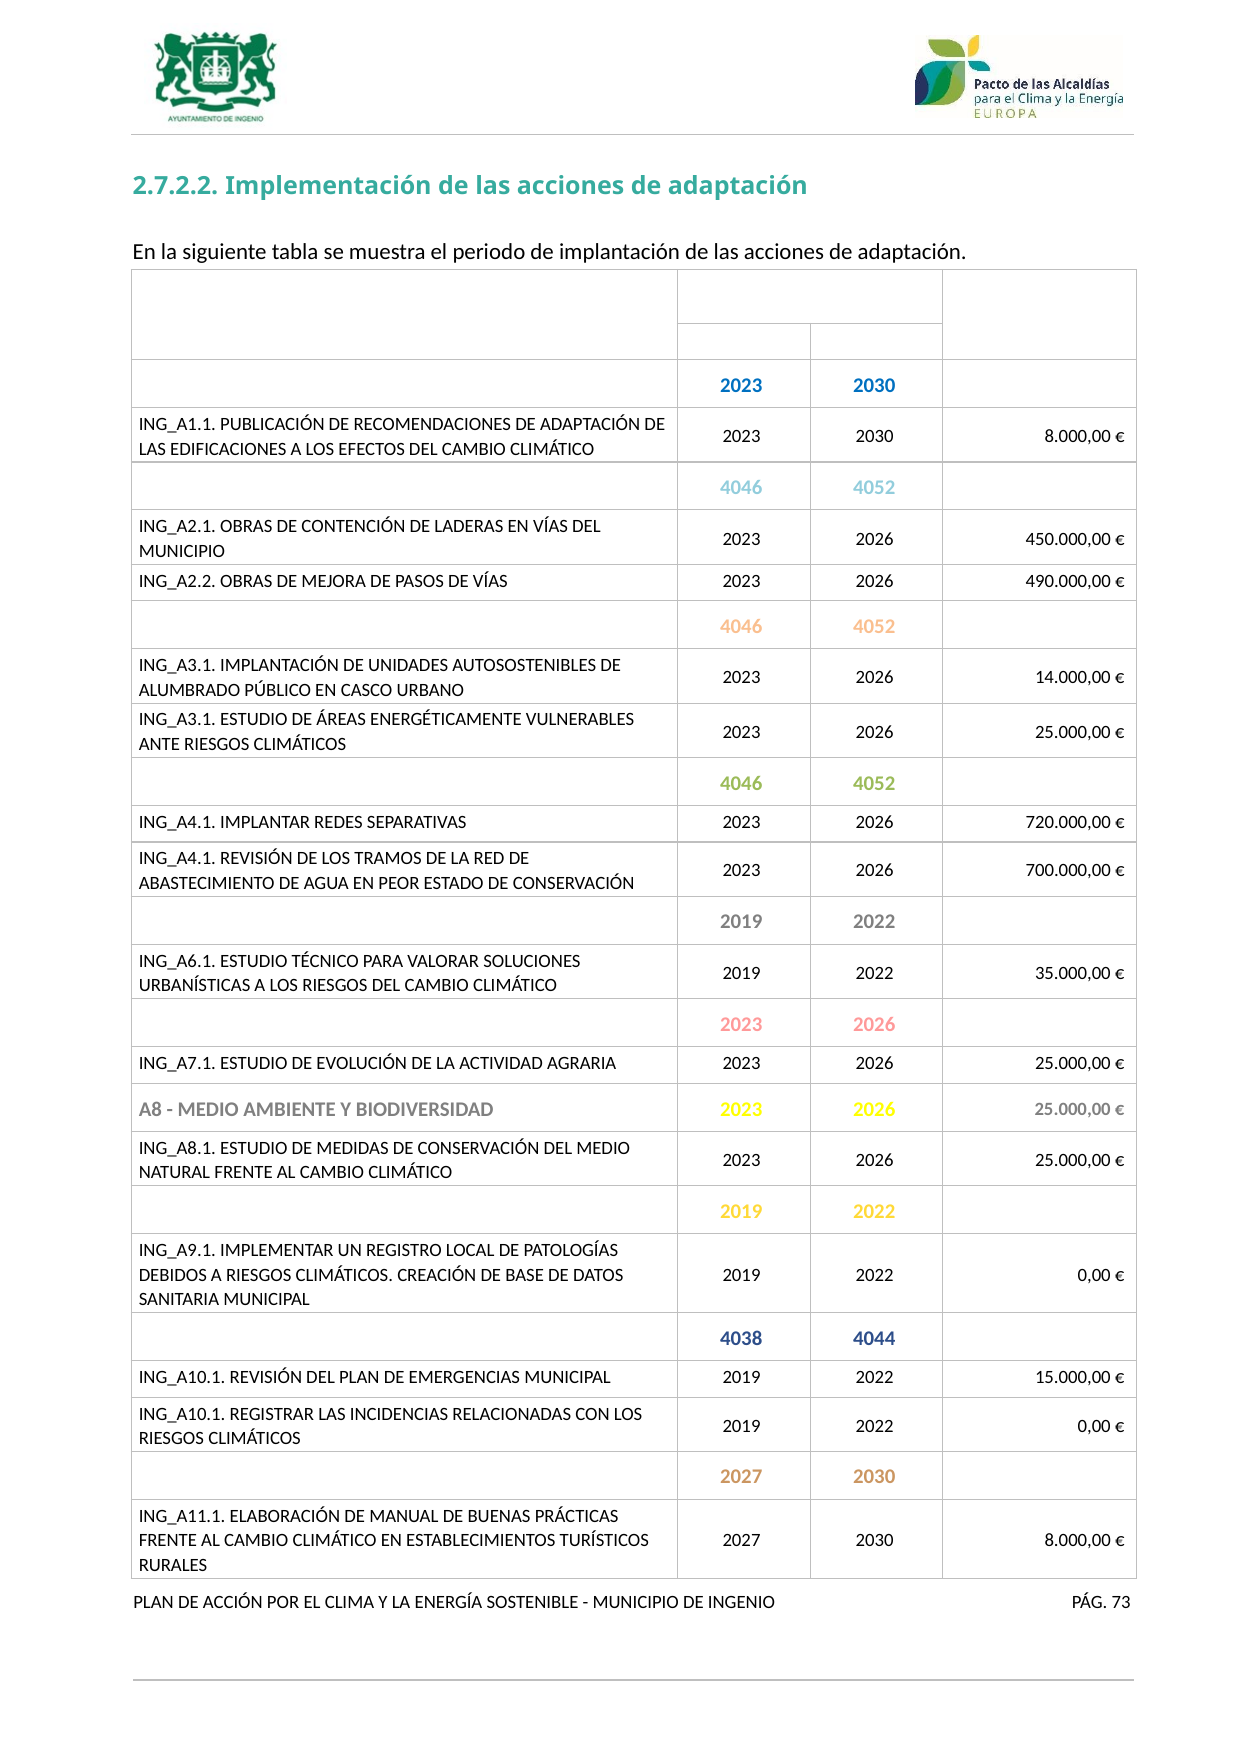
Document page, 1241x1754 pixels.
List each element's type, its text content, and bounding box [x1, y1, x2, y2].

table_cell 2023 [678, 565, 810, 600]
table_cell 0,00 € [943, 1398, 1136, 1451]
table_cell 2023 [678, 1084, 810, 1131]
table_cell 2019 [678, 1398, 810, 1451]
table_cell 25.000,00 € [943, 1084, 1136, 1131]
table_cell 39.000,00 € [943, 601, 1136, 648]
table_cell 2030 [811, 360, 942, 407]
table_cell 25.000,00 € [943, 1047, 1136, 1083]
table_cell 4046 [678, 758, 810, 805]
table_cell ING_A1.1. PUBLICACIÓN DE RECOMENDACIONES DE ADAPTACIÓN DE LAS EDIFICACIONES A LOS EFECTOS DEL CAMBIO CLIMÁTICO [132, 408, 677, 461]
table_cell 25.000,00 € [943, 704, 1136, 757]
table_cell FIN [811, 324, 942, 359]
table_cell 8.000,00 € [943, 360, 1136, 407]
table_cell 2026 [811, 843, 942, 896]
table_cell A7 - AGRICULTURA Y SILVICULTURA [132, 999, 677, 1046]
table_cell A2 - TRANSPORTE [132, 463, 677, 509]
table_cell 2023 [678, 843, 810, 896]
table_cell 700.000,00 € [943, 843, 1136, 896]
table_header PERIODO DE IMPLEMENTACIÓN [678, 270, 942, 322]
table_cell 8.000,00 € [943, 1452, 1136, 1499]
table_cell ING_A9.1. IMPLEMENTAR UN REGISTRO LOCAL DE PATOLOGÍAS DEBIDOS A RIESGOS CLIMÁTICOS. CREACIÓN DE BASE DE DATOS SANITARIA MUNICIPAL [132, 1234, 677, 1312]
table_header PRESUPUESTO (€) [943, 270, 1136, 359]
table_cell A10 - PROTECCIÓN CIVIL Y EMERGENCIAS [132, 1313, 677, 1360]
table_cell ING_A11.1. ELABORACIÓN DE MANUAL DE BUENAS PRÁCTICAS FRENTE AL CAMBIO CLIMÁTICO EN ESTABLECIMIENTOS TURÍSTICOS RURALES [132, 1500, 677, 1578]
table_cell 490.000,00 € [943, 565, 1136, 600]
table_cell 4052 [811, 601, 942, 648]
table_cell A4 - AGUA [132, 758, 677, 805]
table_cell INICIO [678, 324, 810, 359]
table_cell 2026 [811, 1047, 942, 1083]
table_cell 2019 [678, 945, 810, 998]
table_cell 2019 [678, 897, 810, 944]
table_cell 0,00 € [943, 1186, 1136, 1233]
table_cell 4038 [678, 1313, 810, 1360]
table_cell 25.000,00 € [943, 1132, 1136, 1185]
table_cell 0,00 € [943, 1234, 1136, 1312]
table_cell 4052 [811, 463, 942, 509]
table_cell 2023 [678, 1047, 810, 1083]
table_cell 2022 [811, 1361, 942, 1397]
table_cell 4052 [811, 758, 942, 805]
table_cell 2026 [811, 1132, 942, 1185]
table_cell 2027 [678, 1452, 810, 1499]
table_cell 450.000,00 € [943, 510, 1136, 564]
table_cell 35.000,00 € [943, 945, 1136, 998]
table_cell 15.000,00 € [943, 1361, 1136, 1397]
table_cell 2023 [678, 649, 810, 702]
table_cell 2030 [811, 1500, 942, 1578]
table_cell ING_A7.1. ESTUDIO DE EVOLUCIÓN DE LA ACTIVIDAD AGRARIA [132, 1047, 677, 1083]
table_cell 2019 [678, 1361, 810, 1397]
table_cell 8.000,00 € [943, 408, 1136, 461]
table_cell ING_A8.1. ESTUDIO DE MEDIDAS DE CONSERVACIÓN DEL MEDIO NATURAL FRENTE AL CAMBIO CLIMÁTICO [132, 1132, 677, 1185]
table_cell 2023 [678, 704, 810, 757]
text 2.7.2.2. Implementación de las acciones de adaptación [132, 168, 1135, 202]
text En la siguiente tabla se muestra el periodo de implantación de las acciones de adaptación. [132, 237, 1135, 266]
table_cell 2023 [678, 806, 810, 841]
table_cell ING_A2.1. OBRAS DE CONTENCIÓN DE LADERAS EN VÍAS DEL MUNICIPIO [132, 510, 677, 564]
table_cell A6 - PLANIFICACIÓN TERRITORIAL [132, 897, 677, 944]
table_cell 2026 [811, 704, 942, 757]
table_cell 2022 [811, 1186, 942, 1233]
table_cell A8 - MEDIO AMBIENTE Y BIODIVERSIDAD [132, 1084, 677, 1131]
table_cell ING_A10.1. REVISIÓN DEL PLAN DE EMERGENCIAS MUNICIPAL [132, 1361, 677, 1397]
table_cell 2030 [811, 1452, 942, 1499]
table_cell 35.000,00 € [943, 897, 1136, 944]
table_cell 2023 [678, 408, 810, 461]
table_cell A9 - SALUD [132, 1186, 677, 1233]
table_cell 15.000,00 € [943, 1313, 1136, 1360]
table_cell ING_A3.1. ESTUDIO DE ÁREAS ENERGÉTICAMENTE VULNERABLES ANTE RIESGOS CLIMÁTICOS [132, 704, 677, 757]
table_cell 2030 [811, 408, 942, 461]
table_cell 4046 [678, 601, 810, 648]
table_cell ING_A3.1. IMPLANTACIÓN DE UNIDADES AUTOSOSTENIBLES DE ALUMBRADO PÚBLICO EN CASCO URBANO [132, 649, 677, 702]
table_cell 2026 [811, 1084, 942, 1131]
table_cell 4046 [678, 463, 810, 509]
table_cell 2026 [811, 565, 942, 600]
table_header ACCIONES [132, 270, 677, 359]
table_cell A11 - TURISMO [132, 1452, 677, 1499]
table_cell A3 - ENERGÍA [132, 601, 677, 648]
table_cell 4044 [811, 1313, 942, 1360]
table_cell 2022 [811, 1234, 942, 1312]
table_cell ING_A4.1. IMPLANTAR REDES SEPARATIVAS [132, 806, 677, 841]
table_cell 2019 [678, 1234, 810, 1312]
table_cell 2026 [811, 999, 942, 1046]
table_cell 8.000,00 € [943, 1500, 1136, 1578]
table_cell 2026 [811, 806, 942, 841]
table_cell 2026 [811, 510, 942, 564]
table_cell 2022 [811, 945, 942, 998]
table_cell ING_A10.1. REGISTRAR LAS INCIDENCIAS RELACIONADAS CON LOS RIESGOS CLIMÁTICOS [132, 1398, 677, 1451]
table_cell 2026 [811, 649, 942, 702]
table_cell 2022 [811, 897, 942, 944]
table_cell 2027 [678, 1500, 810, 1578]
table_cell 1.420.000,00 € [943, 758, 1136, 805]
table_cell 25.000,00 € [943, 999, 1136, 1046]
table_cell 2023 [678, 999, 810, 1046]
table_cell 2019 [678, 1186, 810, 1233]
table_cell 940.000,00 € [943, 463, 1136, 509]
table_cell 2023 [678, 360, 810, 407]
table_cell 2023 [678, 1132, 810, 1185]
table_cell ING_A2.2. OBRAS DE MEJORA DE PASOS DE VÍAS [132, 565, 677, 600]
table_cell 720.000,00 € [943, 806, 1136, 841]
table_cell 2023 [678, 510, 810, 564]
table_cell 2022 [811, 1398, 942, 1451]
table_cell ING_A6.1. ESTUDIO TÉCNICO PARA VALORAR SOLUCIONES URBANÍSTICAS A LOS RIESGOS DEL CAMBIO CLIMÁTICO [132, 945, 677, 998]
table_cell 14.000,00 € [943, 649, 1136, 702]
table_cell ING_A4.1. REVISIÓN DE LOS TRAMOS DE LA RED DE ABASTECIMIENTO DE AGUA EN PEOR ESTADO DE CONSERVACIÓN [132, 843, 677, 896]
table_cell A1 - EDIFICIOS [132, 360, 677, 407]
